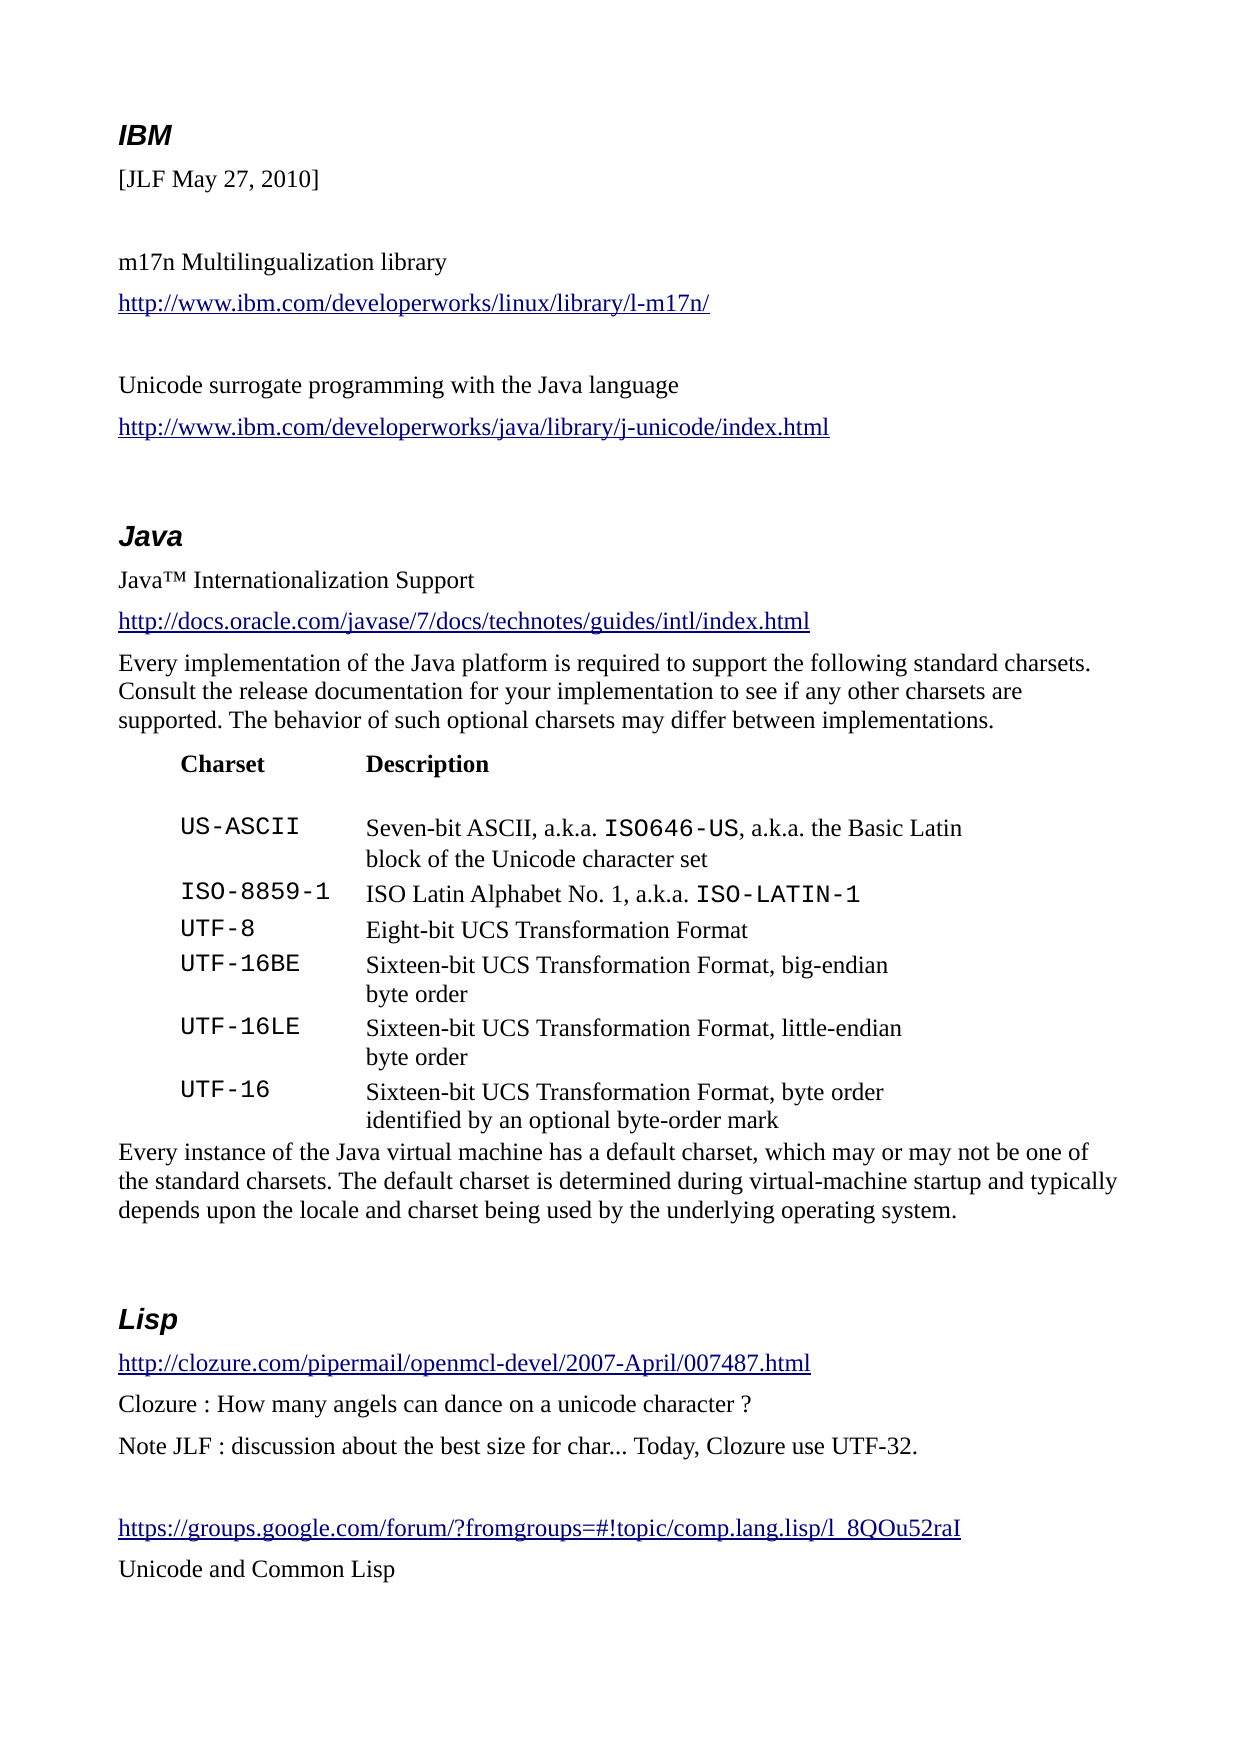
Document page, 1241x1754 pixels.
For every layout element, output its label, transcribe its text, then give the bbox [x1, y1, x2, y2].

table_cell UTF-16BE [177, 947, 363, 1011]
table_cell ISO-8859-1 [177, 876, 363, 913]
text http://www.ibm.com/developerworks/linux/library/l-m17n/ [118, 288, 1122, 317]
text [JLF May 27, 2010] [118, 164, 1122, 193]
text m17n Multilingualization library [118, 247, 1122, 275]
text Every instance of the Java virtual machine has a default charset, which may or may not be one of the standard charsets. The default charset is determined during virtual-machine startup and typically depends upon the locale and charset being used by the underlying operating system. [118, 1137, 1122, 1223]
table_cell Eight-bit UCS Transformation Format [363, 913, 980, 947]
text Java™ Internationalization Support [118, 565, 1122, 594]
table_cell ISO Latin Alphabet No. 1, a.k.a. ISO-LATIN-1 [363, 876, 980, 913]
table_cell Sixteen-bit UCS Transformation Format, little-endian byte order [363, 1011, 980, 1074]
table_cell UTF-16LE [177, 1011, 363, 1074]
table_cell Sixteen-bit UCS Transformation Format, big-endian byte order [363, 947, 980, 1011]
text Every implementation of the Java platform is required to support the following standard charsets. Consult the release documentation for your implementation to see if any other charsets are supported. The behavior of such optional charsets may differ between implementations. [118, 648, 1122, 734]
table_cell Sixteen-bit UCS Transformation Format, byte order identified by an optional byte-order mark [363, 1074, 980, 1137]
text http://clozure.com/pipermail/openmcl-devel/2007-April/007487.html [118, 1348, 1122, 1377]
table_header Charset [177, 746, 363, 811]
text https://groups.google.com/forum/?fromgroups=#!topic/comp.lang.lisp/l_8QOu52raI [118, 1513, 1122, 1542]
subtitle Lisp [118, 1302, 1122, 1336]
table_cell Seven-bit ASCII, a.k.a. ISO646-US, a.k.a. the Basic Latin block of the Unicode character set [363, 811, 980, 876]
subtitle Java [118, 519, 1122, 553]
subtitle IBM [118, 118, 1122, 152]
text Unicode and Common Lisp [118, 1554, 1122, 1583]
text Note JLF : discussion about the best size for char... Today, Clozure use UTF-32. [118, 1431, 1122, 1459]
text http://www.ibm.com/developerworks/java/library/j-unicode/index.html [118, 412, 1122, 440]
text http://docs.oracle.com/javase/7/docs/technotes/guides/intl/index.html [118, 606, 1122, 635]
text Unicode surrogate programming with the Java language [118, 370, 1122, 399]
table_cell UTF-16 [177, 1074, 363, 1137]
table_cell US-ASCII [177, 811, 363, 876]
text Clozure : How many angels can dance on a unicode character ? [118, 1389, 1122, 1418]
table_cell UTF-8 [177, 913, 363, 947]
table_header Description [363, 746, 980, 811]
